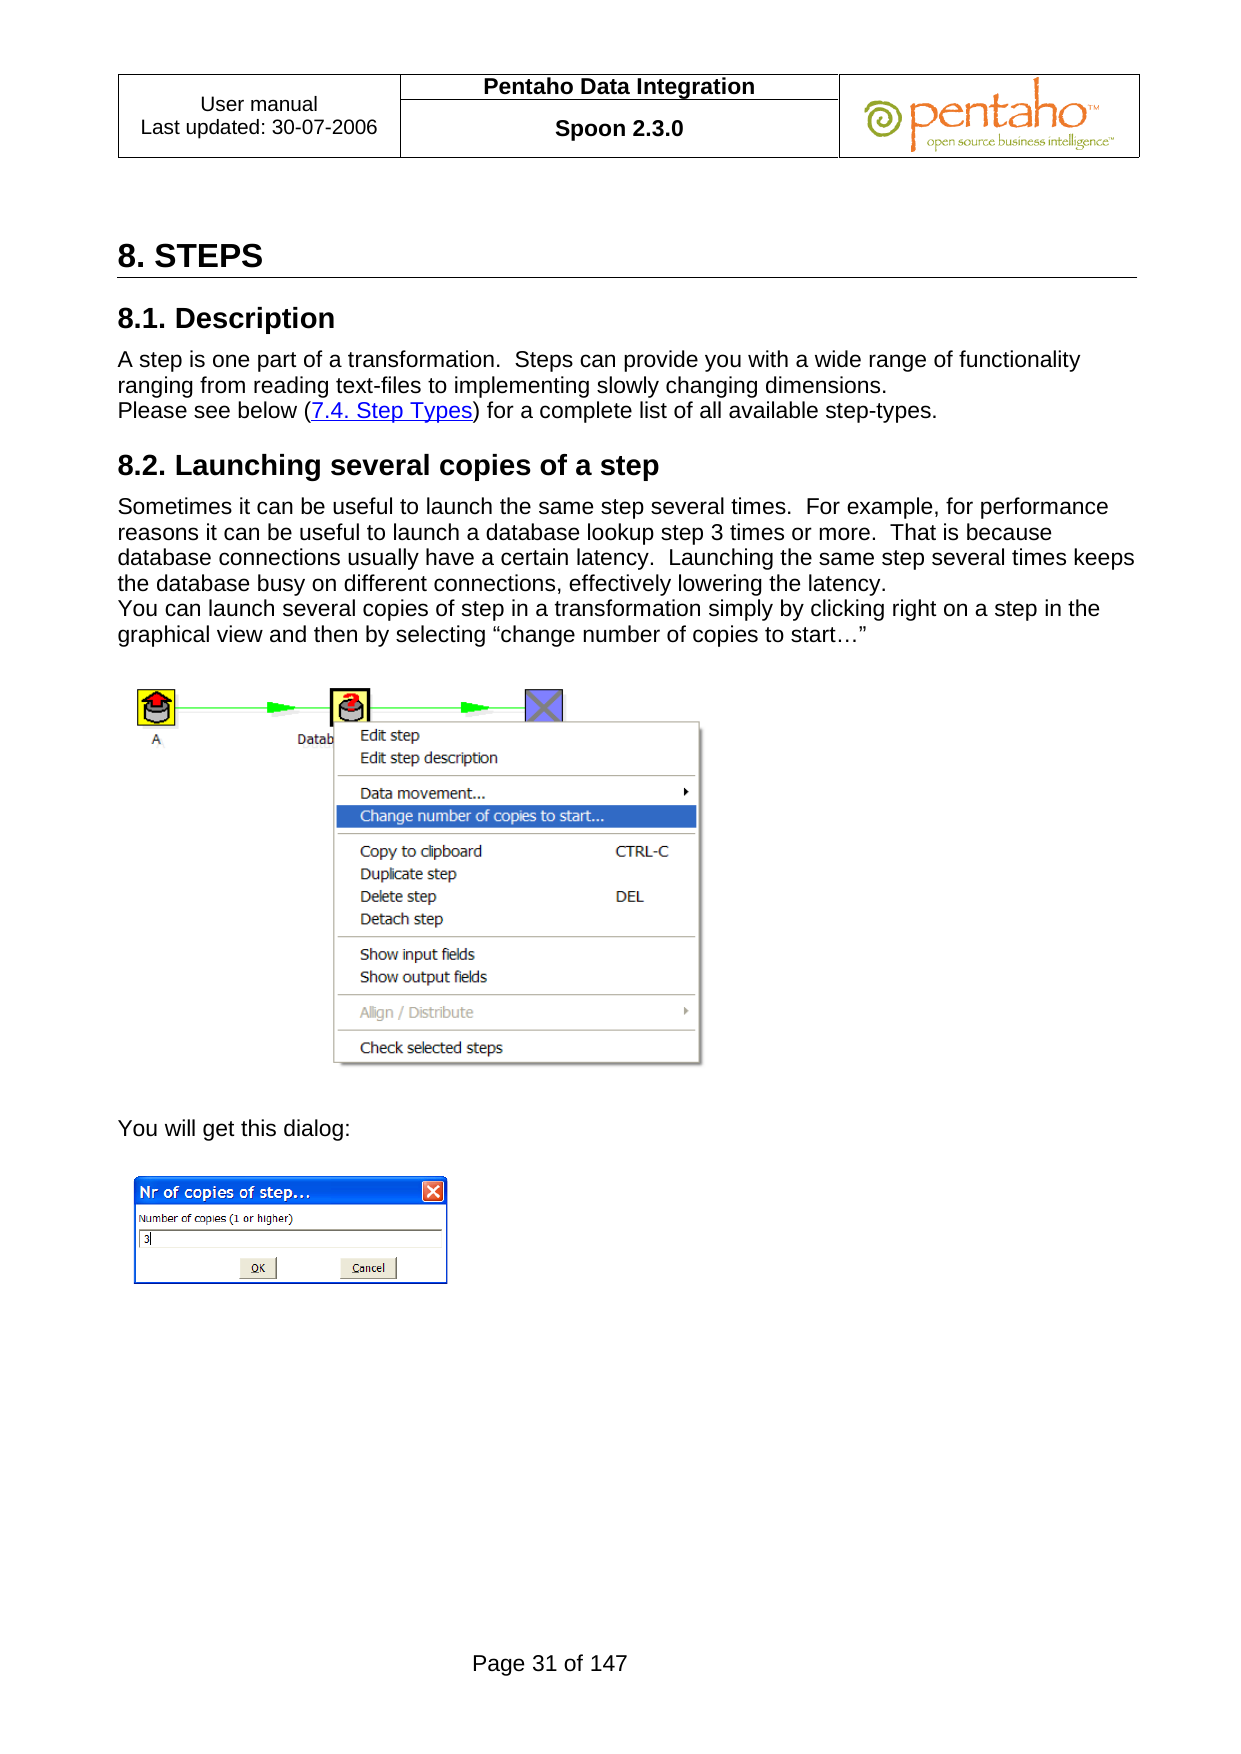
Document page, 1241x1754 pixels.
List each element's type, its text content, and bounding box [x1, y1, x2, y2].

subtitle Launching several copies of a step [117, 449, 1137, 481]
subtitle Steps [117, 238, 1137, 277]
subtitle Description [117, 302, 1137, 334]
text You will get this dialog: [117, 1116, 1137, 1142]
picture [133, 1176, 448, 1284]
text Please see below (7.4. Step Types) for a complete list of all available step-types. [117, 398, 1137, 424]
text A step is one part of a transformation. Steps can provide you with a wide range of functionality ranging from reading text-files to implementing slowly changing dimensions. [117, 347, 1137, 398]
text Sometimes it can be useful to launch the same step several times. For example, for performance reasons it can be useful to launch a database lookup step 3 times or more. That is because database connections usually have a certain latency. Launching the same step several times keeps the database busy on different connections, effectively lowering the latency. [117, 494, 1137, 596]
text You can launch several copies of step in a transformation simply by clicking right on a step in the graphical view and then by selecting “change number of copies to start…” [117, 596, 1137, 647]
